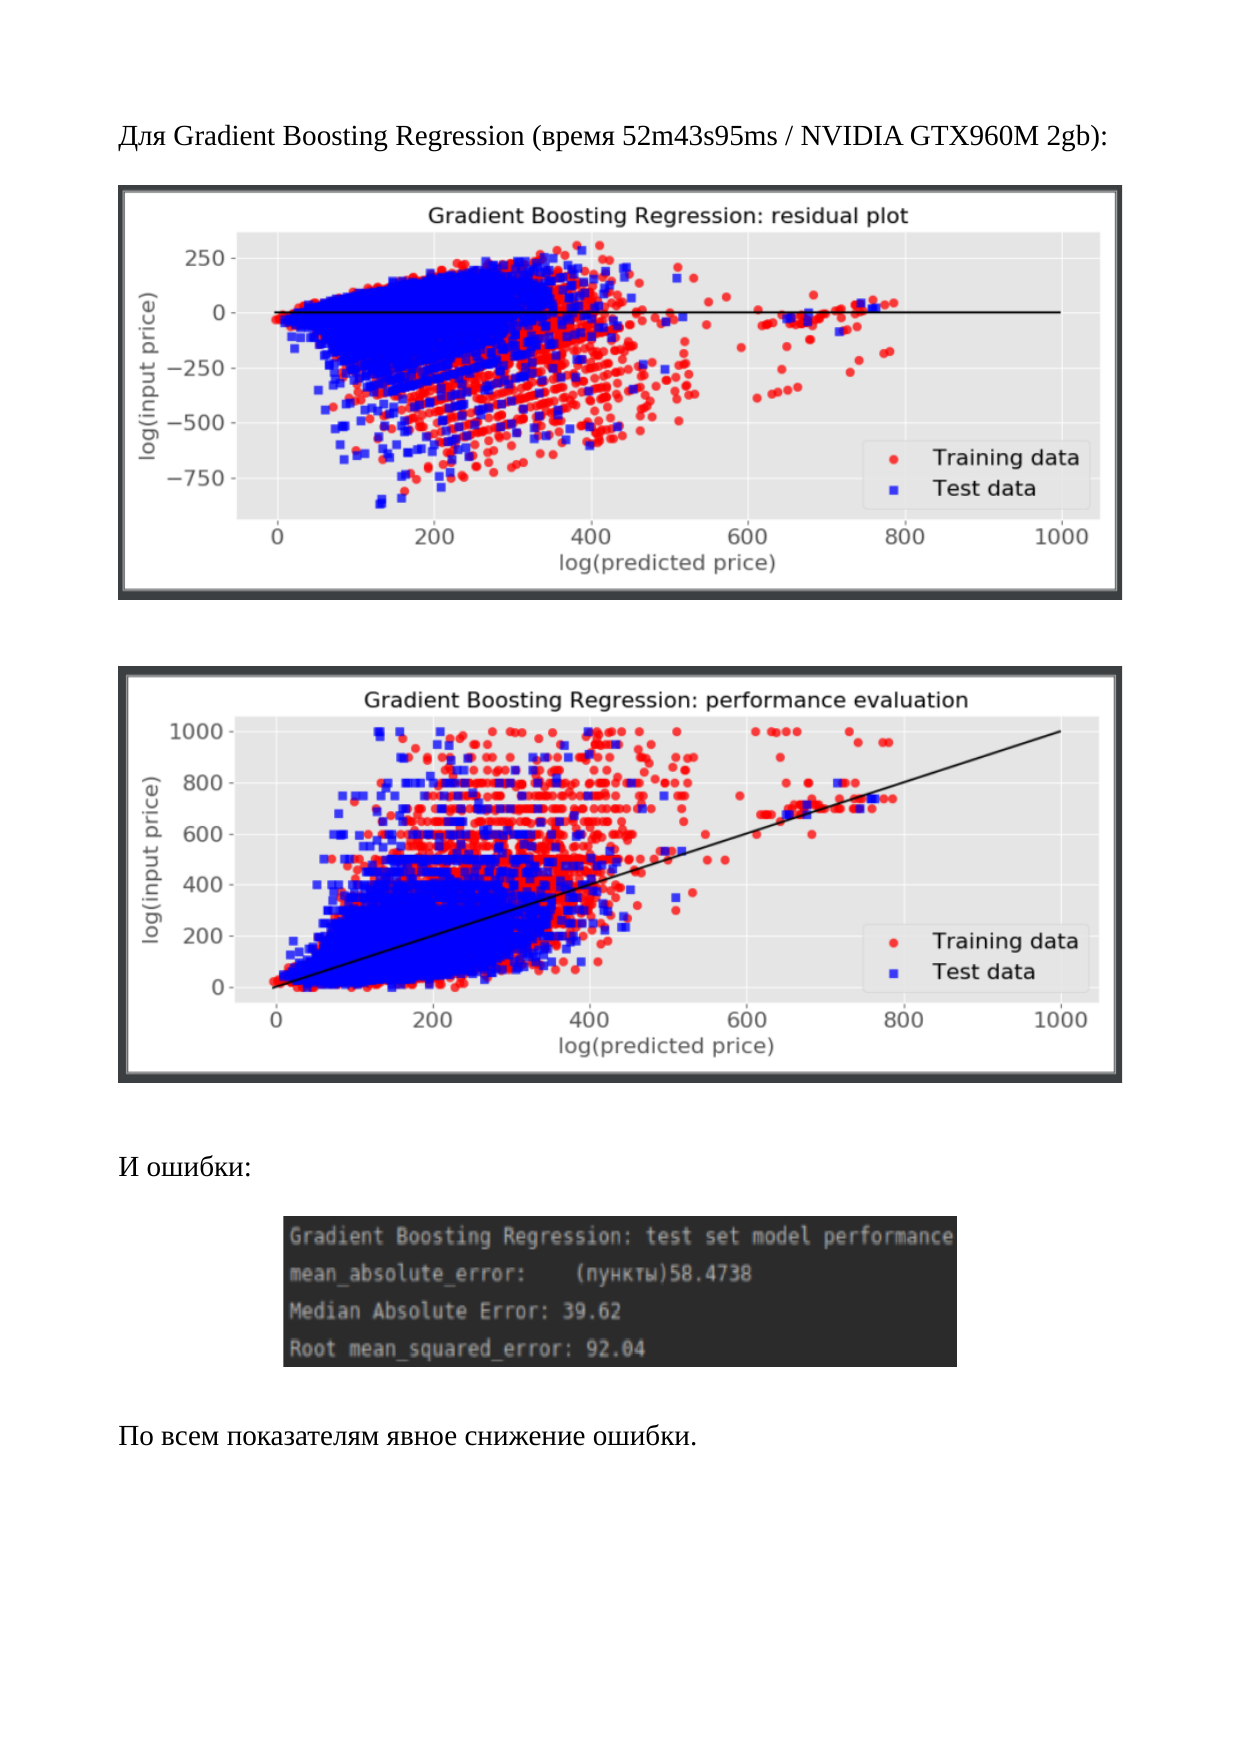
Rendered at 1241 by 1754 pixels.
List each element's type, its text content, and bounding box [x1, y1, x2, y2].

text Для Gradient Boosting Regression (время 52m43s95ms / NVIDIA GTX960M 2gb): [118, 118, 1122, 152]
picture [283, 1216, 957, 1367]
text По всем показателям явное снижение ошибки. [118, 1418, 1122, 1451]
text И ошибки: [118, 1149, 1122, 1183]
picture [118, 185, 1123, 600]
picture [118, 666, 1123, 1083]
